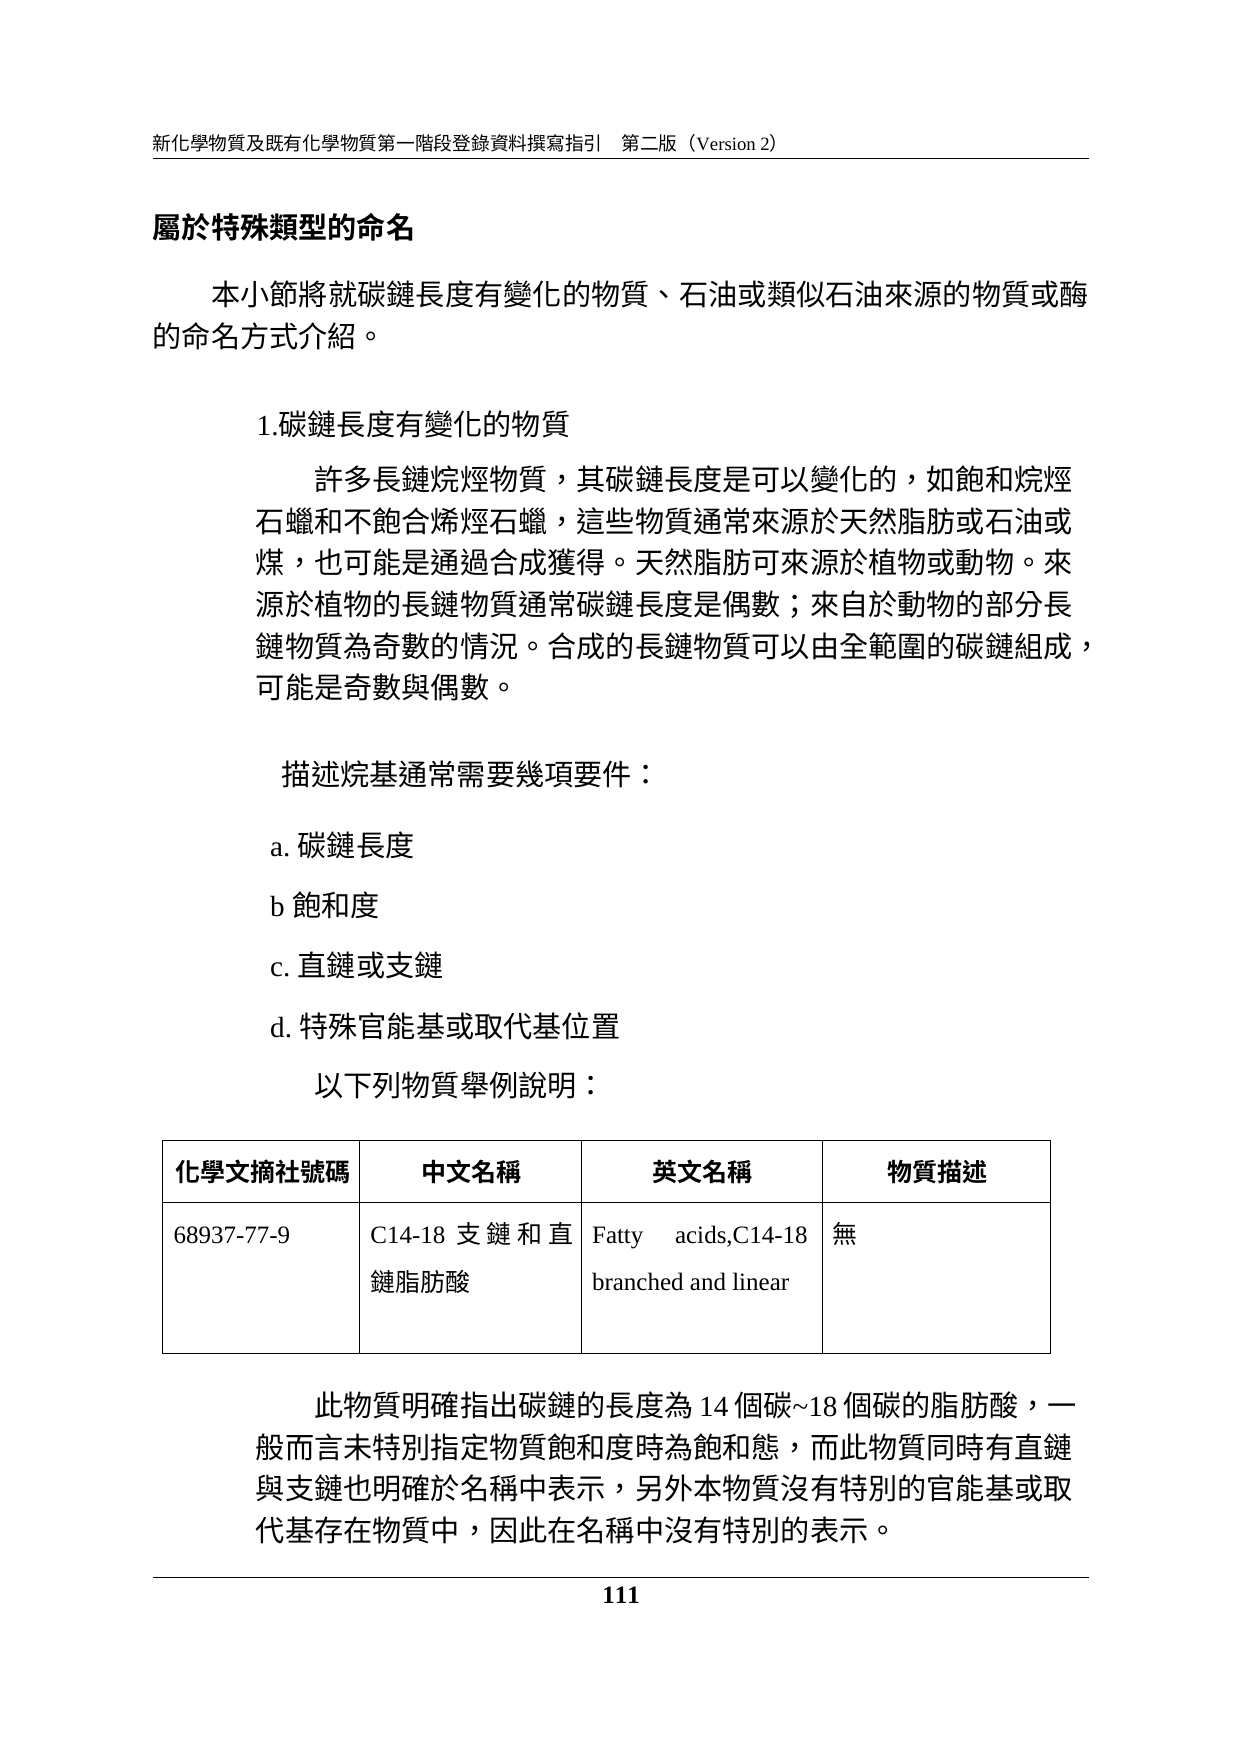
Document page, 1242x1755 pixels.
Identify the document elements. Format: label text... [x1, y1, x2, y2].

text b 飽和度 [270, 877, 1076, 927]
text 描述烷基通常需要幾項要件： [282, 748, 1089, 794]
text 1.碳鏈長度有變化的物質 [254, 399, 1089, 445]
text 本小節將就碳鏈長度有變化的物質、石油或類似石油來源的物質或酶的命名方式介紹。 [152, 272, 1089, 355]
table_cell C14-18支鏈和直鏈脂肪酸 [360, 1203, 581, 1353]
table_cell 68937-77-9 [163, 1203, 359, 1353]
table_header 化學文摘社號碼 [163, 1141, 359, 1202]
text 許多長鏈烷烴物質，其碳鏈長度是可以變化的，如飽和烷烴石蠟和不飽合烯烴石蠟，這些物質通常來源於天然脂肪或石油或煤，也可能是通過合成獲得。天然脂肪可來源於植物或動物。來源於植物的長鏈物質通常碳鏈長度是偶數；來自於動物的部分長鏈物質為奇數的情況。合成的長鏈物質可以由全範圍的碳鏈組成，可能是奇數與偶數。 [256, 457, 1089, 707]
table_header 英文名稱 [582, 1141, 822, 1202]
text c. 直鏈或支鏈 [270, 937, 1076, 987]
text 屬於特殊類型的命名 [152, 205, 1089, 247]
table_header 中文名稱 [360, 1141, 581, 1202]
text d. 特殊官能基或取代基位置 [270, 997, 1076, 1047]
table_cell 無 [823, 1203, 1050, 1353]
text 以下列物質舉例說明： [256, 1063, 1089, 1105]
text a. 碳鏈長度 [270, 817, 1076, 867]
text 此物質明確指出碳鏈的長度為14個碳~18個碳的脂肪酸，一般而言未特別指定物質飽和度時為飽和態，而此物質同時有直鏈與支鏈也明確於名稱中表示，另外本物質沒有特別的官能基或取代基存在物質中，因此在名稱中沒有特別的表示。 [256, 1383, 1089, 1550]
table_cell Fatty acids,C14-18 branched and linear [582, 1203, 822, 1353]
table_header 物質描述 [823, 1141, 1050, 1202]
